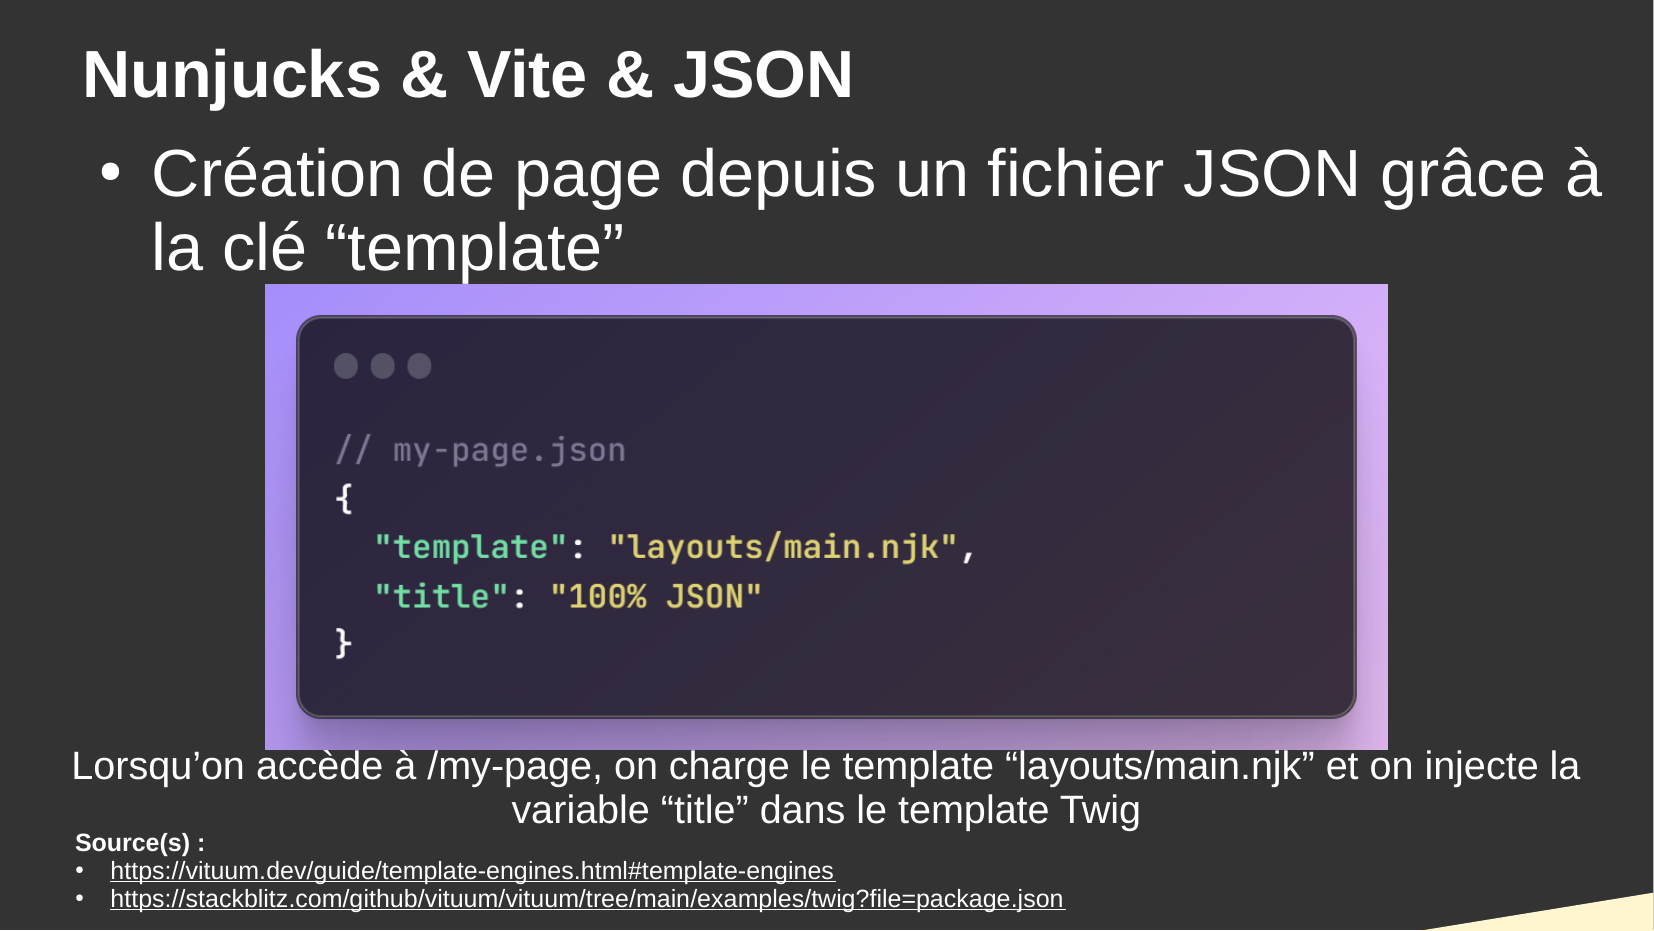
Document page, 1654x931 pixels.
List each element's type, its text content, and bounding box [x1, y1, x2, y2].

list Lorsqu’on accède à /my-page, on charge le template “layouts/main.njk” et on injecte la variable “title” dans le template Twig [64, 744, 1589, 839]
text_box [1546, 892, 1654, 931]
text_box Source(s) : https://vituum.dev/guide/template-engines.html#template-engines https://stackblitz.com/github/vituum/vituum/tree/main/examples/twig?file=package.json [60, 821, 1546, 931]
title Nunjucks & Vite & JSON [82, 37, 1571, 112]
picture [265, 284, 1388, 751]
list Création de page depuis un fichier JSON grâce à la clé “template” [80, 135, 1620, 325]
